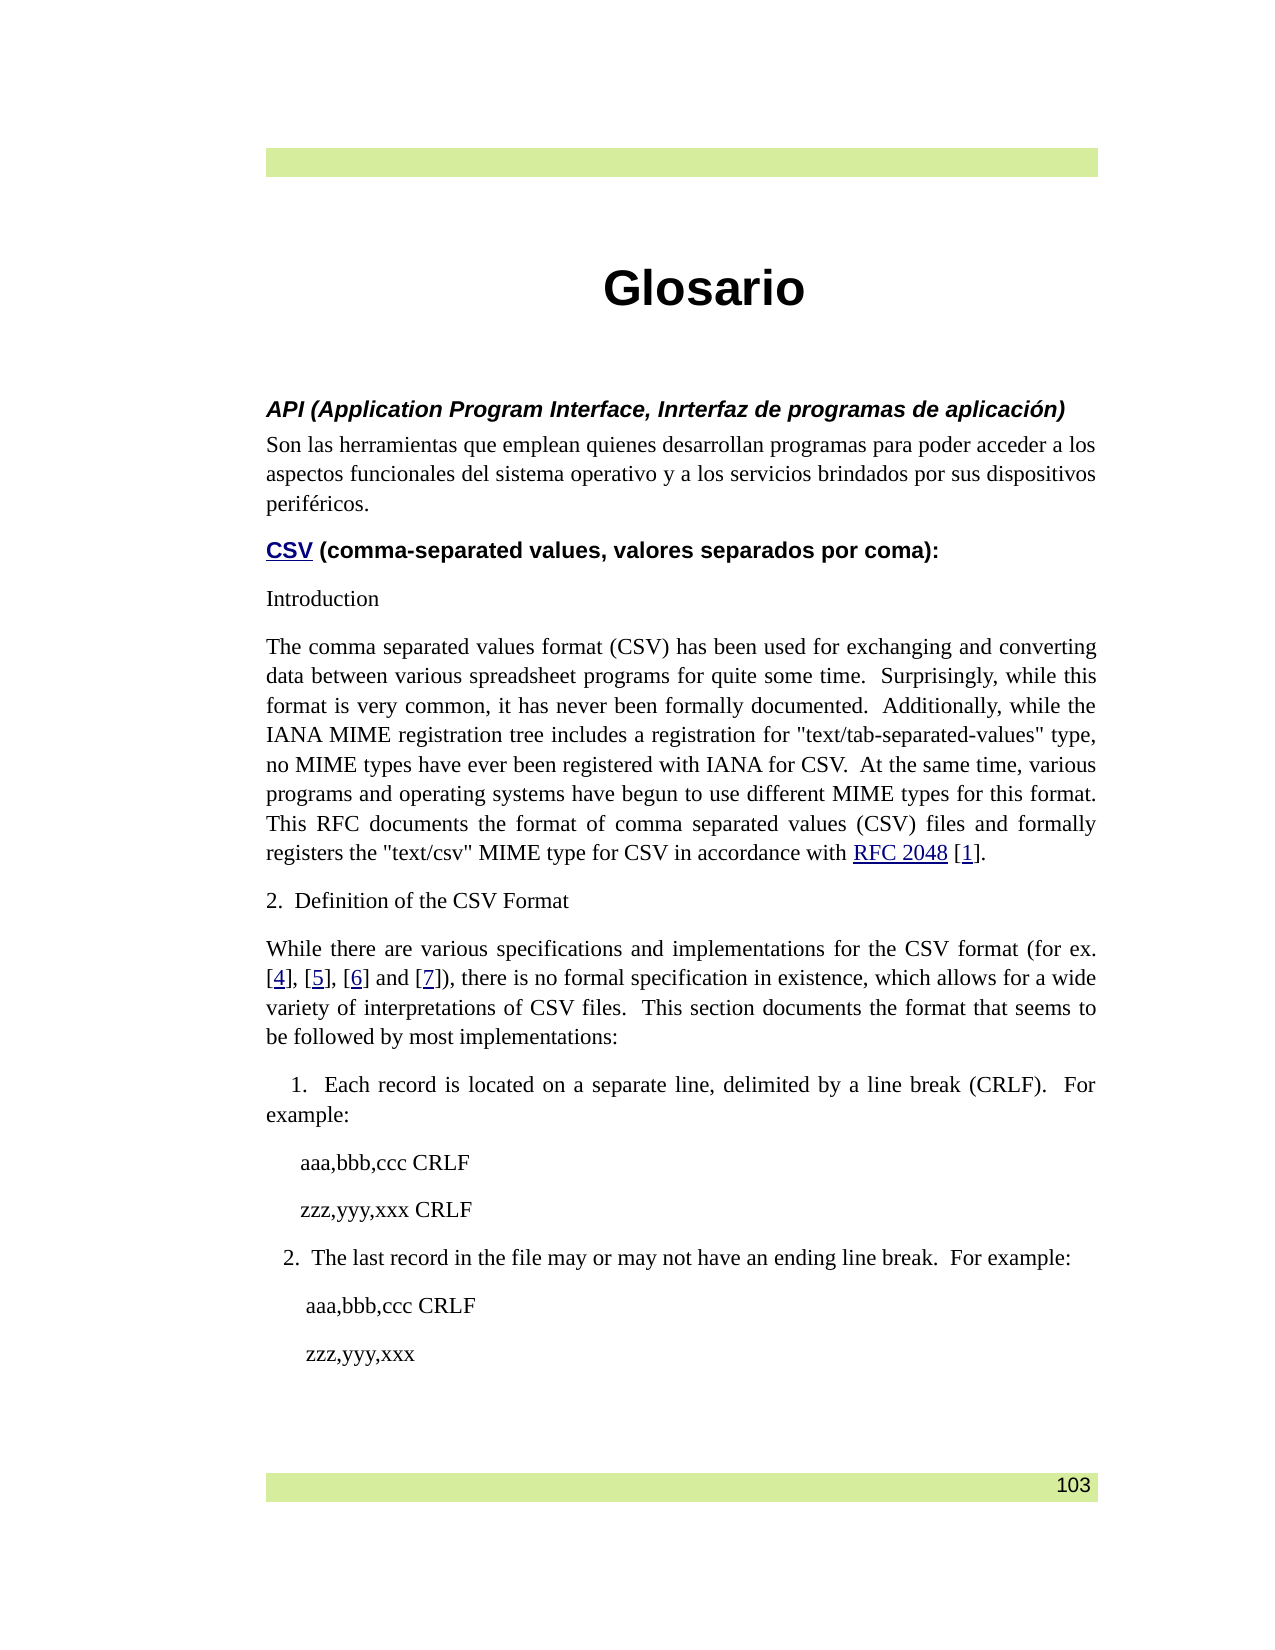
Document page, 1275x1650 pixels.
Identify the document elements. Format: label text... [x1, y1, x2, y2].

subtitle Glosario [266, 258, 1098, 315]
text The comma separated values format (CSV) has been used for exchanging and converting data between various spreadsheet programs for quite some time. Surprisingly, while this format is very common, it has never been formally documented. Additionally, while the IANA MIME registration tree includes a registration for "text/tab-separated-values" type, no MIME types have ever been registered with IANA for CSV. At the same time, various programs and operating systems have begun to use different MIME types for this format. This RFC documents the format of comma separated values (CSV) files and formally registers the "text/csv" MIME type for CSV in accordance with RFC 2048 [1]. [266, 631, 1098, 867]
text API (Application Program Interface, Inrterfaz de programas de aplicación) [266, 396, 1098, 422]
text Son las herramientas que emplean quienes desarrollan programas para poder acceder a los aspectos funcionales del sistema operativo y a los servicios brindados por sus dispositivos periféricos. [266, 428, 1098, 517]
text While there are various specifications and implementations for the CSV format (for ex. [4], [5], [6] and [7]), there is no formal specification in existence, which allows for a wide variety of interpretations of CSV files. This section documents the format that seems to be followed by most implementations: [266, 933, 1098, 1051]
text Introduction [266, 583, 1098, 612]
text 2. The last record in the file may or may not have an ending line break. For example: [266, 1242, 1098, 1271]
text 1. Each record is located on a separate line, delimited by a line break (CRLF). For example: [266, 1069, 1098, 1128]
text aaa,bbb,ccc CRLF [266, 1290, 1098, 1319]
text CSV (comma-separated values, valores separados por coma): [266, 535, 1098, 565]
text aaa,bbb,ccc CRLF [266, 1146, 1098, 1176]
text zzz,yyy,xxx CRLF [266, 1194, 1098, 1224]
text zzz,yyy,xxx [266, 1338, 1098, 1367]
text 2. Definition of the CSV Format [266, 885, 1098, 914]
